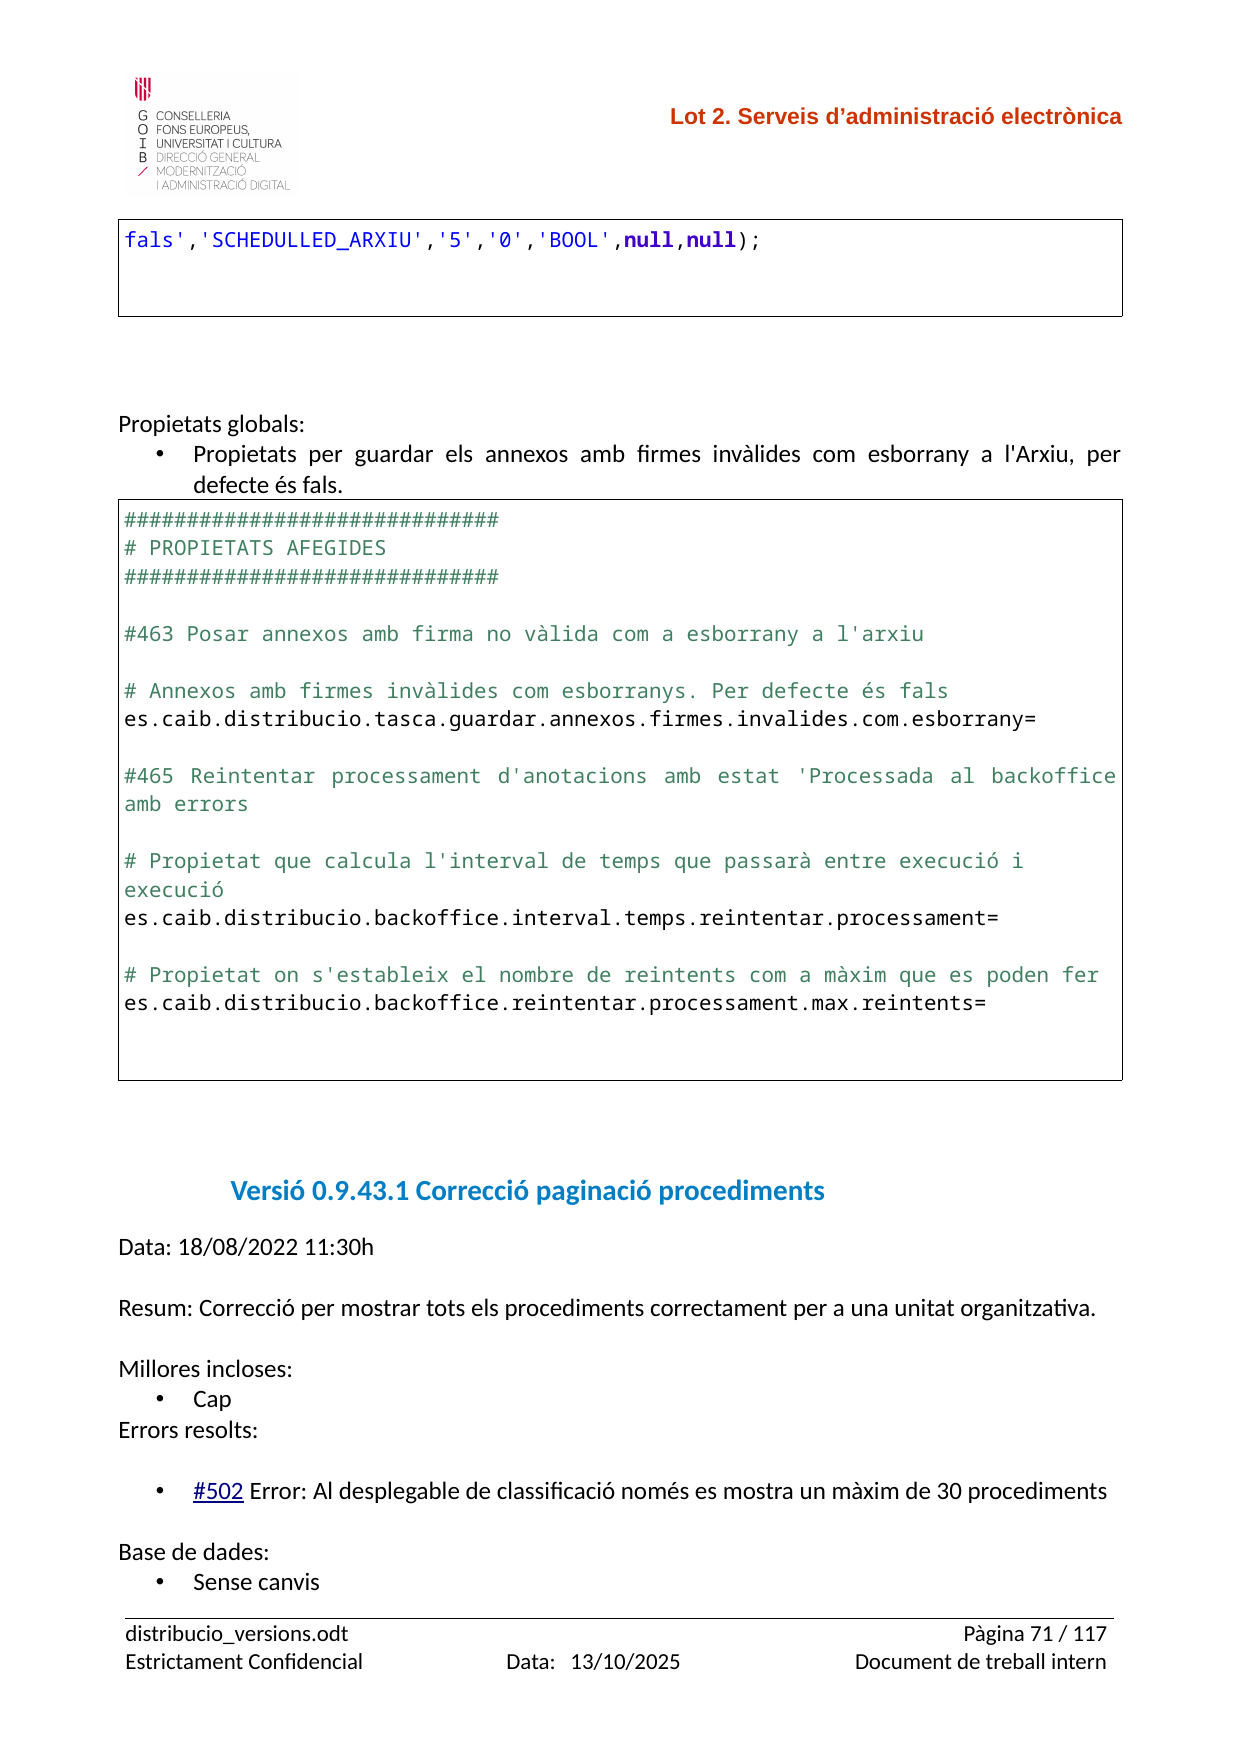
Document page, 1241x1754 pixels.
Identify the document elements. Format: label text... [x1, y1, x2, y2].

subtitle Versió 0.9.43.1 Correcció paginació procediments [153, 1172, 1122, 1207]
list Cap [156, 1383, 1122, 1414]
text Propietats globals: [118, 408, 1122, 438]
picture [126, 70, 299, 197]
list #502 Error: Al desplegable de classificació només es mostra un màxim de 30 procediments [156, 1475, 1122, 1506]
list Sense canvis [156, 1567, 1122, 1597]
table_header fals','SCHEDULLED_ARXIU','5','0','BOOL',null,null); [119, 220, 1122, 316]
text Millores incloses: [118, 1353, 1122, 1383]
list Propietats per guardar els annexos amb firmes invàlides com esborrany a l'Arxiu, per defecte és fals. [156, 438, 1122, 499]
text Data: 18/08/2022 11:30h [118, 1231, 1122, 1261]
table_header ############################## # PROPIETATS AFEGIDES ############################## #463 Posar annexos amb firma no vàlida com a esborrany a l'arxiu # Annexos amb firmes invàlides com esborranys. Per defecte és fals es.caib.distribucio.tasca.guardar.annexos.firmes.invalides.com.esborrany= #465 Reintentar processament d'anotacions amb estat 'Processada al backoffice amb errors # Propietat que calcula l'interval de temps que passarà entre execució i execució es.caib.distribucio.backoffice.interval.temps.reintentar.processament= # Propietat on s'estableix el nombre de reintents com a màxim que es poden fer es.caib.distribucio.backoffice.reintentar.processament.max.reintents= [119, 500, 1122, 1079]
text Base de dades: [118, 1536, 1122, 1567]
text Resum: Correcció per mostrar tots els procediments correctament per a una unitat organitzativa. [118, 1292, 1122, 1322]
text Errors resolts: [118, 1414, 1122, 1444]
